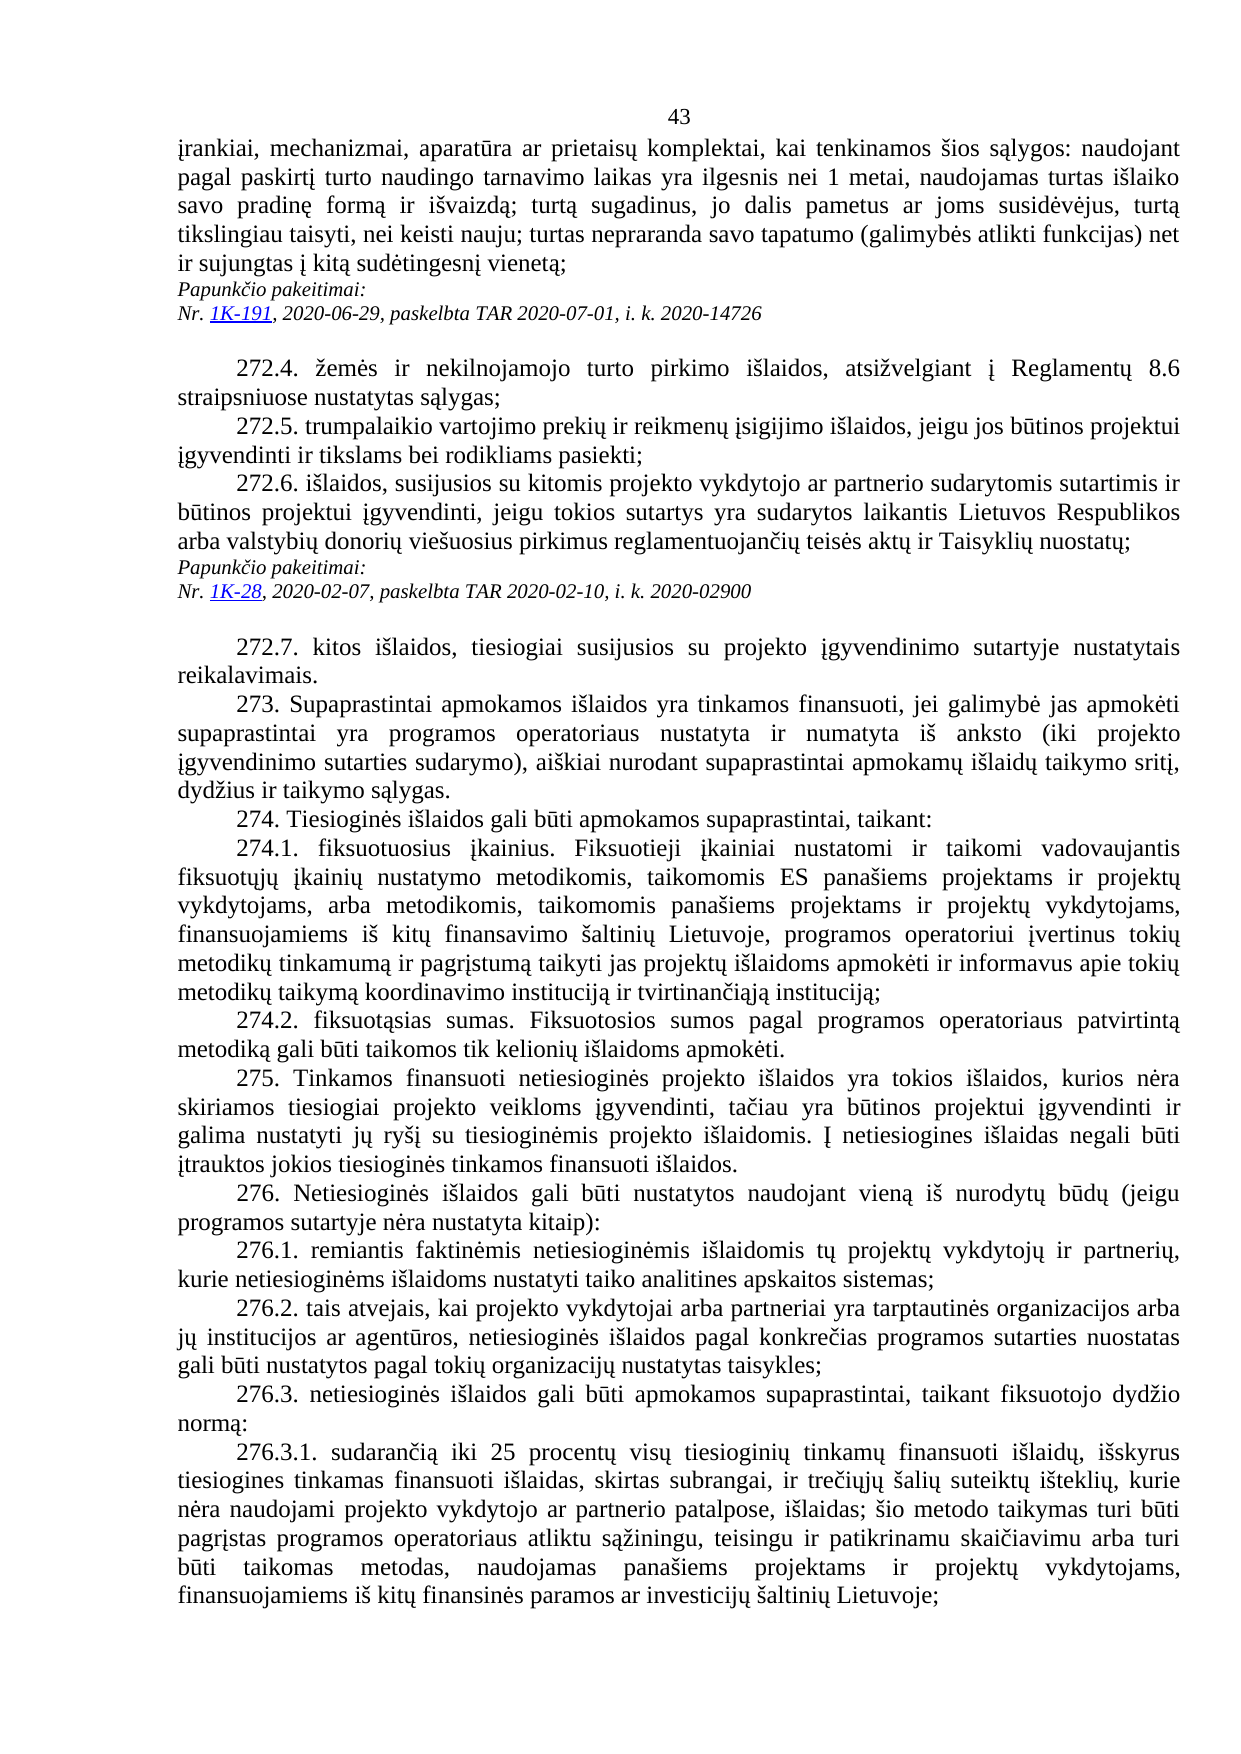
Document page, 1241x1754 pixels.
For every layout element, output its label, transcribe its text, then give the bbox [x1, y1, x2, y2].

text 272.5. trumpalaikio vartojimo prekių ir reikmenų įsigijimo išlaidos, jeigu jos būtinos projektui įgyvendinti ir tikslams bei rodikliams pasiekti; [177, 411, 1181, 468]
text 272.7. kitos išlaidos, tiesiogiai susijusios su projekto įgyvendinimo sutartyje nustatytais reikalavimais. [177, 632, 1181, 689]
text Nr. 1K-28, 2020-02-07, paskelbta TAR 2020-02-10, i. k. 2020-02900 [177, 579, 1181, 603]
text 274.1. fiksuotuosius įkainius. Fiksuotieji įkainiai nustatomi ir taikomi vadovaujantis fiksuotųjų įkainių nustatymo metodikomis, taikomomis ES panašiems projektams ir projektų vykdytojams, arba metodikomis, taikomomis panašiems projektams ir projektų vykdytojams, finansuojamiems iš kitų finansavimo šaltinių Lietuvoje, programos operatoriui įvertinus tokių metodikų tinkamumą ir pagrįstumą taikyti jas projektų išlaidoms apmokėti ir informavus apie tokių metodikų taikymą koordinavimo instituciją ir tvirtinančiąją instituciją; [177, 833, 1181, 1005]
text 274. Tiesioginės išlaidos gali būti apmokamos supaprastintai, taikant: [177, 804, 1181, 833]
text įrankiai, mechanizmai, aparatūra ar prietaisų komplektai, kai tenkinamos šios sąlygos: naudojant pagal paskirtį turto naudingo tarnavimo laikas yra ilgesnis nei 1 metai, naudojamas turtas išlaiko savo pradinę formą ir išvaizdą; turtą sugadinus, jo dalis pametus ar joms susidėvėjus, turtą tikslingiau taisyti, nei keisti nauju; turtas nepraranda savo tapatumo (galimybės atlikti funkcijas) net ir sujungtas į kitą sudėtingesnį vienetą; [177, 133, 1181, 277]
text 275. Tinkamos finansuoti netiesioginės projekto išlaidos yra tokios išlaidos, kurios nėra skiriamos tiesiogiai projekto veikloms įgyvendinti, tačiau yra būtinos projektui įgyvendinti ir galima nustatyti jų ryšį su tiesioginėmis projekto išlaidomis. Į netiesiogines išlaidas negali būti įtrauktos jokios tiesioginės tinkamos finansuoti išlaidos. [177, 1063, 1181, 1178]
text 276.3.1. sudarančią iki 25 procentų visų tiesioginių tinkamų finansuoti išlaidų, išskyrus tiesiogines tinkamas finansuoti išlaidas, skirtas subrangai, ir trečiųjų šalių suteiktų išteklių, kurie nėra naudojami projekto vykdytojo ar partnerio patalpose, išlaidas; šio metodo taikymas turi būti pagrįstas programos operatoriaus atliktu sąžiningu, teisingu ir patikrinamu skaičiavimu arba turi būti taikomas metodas, naudojamas panašiems projektams ir projektų vykdytojams, finansuojamiems iš kitų finansinės paramos ar investicijų šaltinių Lietuvoje; [177, 1437, 1181, 1609]
text 272.4. žemės ir nekilnojamojo turto pirkimo išlaidos, atsižvelgiant į Reglamentų 8.6 straipsniuose nustatytas sąlygas; [177, 353, 1181, 411]
text Papunkčio pakeitimai: [177, 555, 1181, 579]
text 272.6. išlaidos, susijusios su kitomis projekto vykdytojo ar partnerio sudarytomis sutartimis ir būtinos projektui įgyvendinti, jeigu tokios sutartys yra sudarytos laikantis Lietuvos Respublikos arba valstybių donorių viešuosius pirkimus reglamentuojančių teisės aktų ir Taisyklių nuostatų; [177, 468, 1181, 555]
text Papunkčio pakeitimai: [177, 277, 1181, 301]
text 276.1. remiantis faktinėmis netiesioginėmis išlaidomis tų projektų vykdytojų ir partnerių, kurie netiesioginėms išlaidoms nustatyti taiko analitines apskaitos sistemas; [177, 1235, 1181, 1293]
text 276. Netiesioginės išlaidos gali būti nustatytos naudojant vieną iš nurodytų būdų (jeigu programos sutartyje nėra nustatyta kitaip): [177, 1178, 1181, 1235]
text Nr. 1K-191, 2020-06-29, paskelbta TAR 2020-07-01, i. k. 2020-14726 [177, 301, 1181, 325]
text 274.2. fiksuotąsias sumas. Fiksuotosios sumos pagal programos operatoriaus patvirtintą metodiką gali būti taikomos tik kelionių išlaidoms apmokėti. [177, 1005, 1181, 1063]
text 273. Supaprastintai apmokamos išlaidos yra tinkamos finansuoti, jei galimybė jas apmokėti supaprastintai yra programos operatoriaus nustatyta ir numatyta iš anksto (iki projekto įgyvendinimo sutarties sudarymo), aiškiai nurodant supaprastintai apmokamų išlaidų taikymo sritį, dydžius ir taikymo sąlygas. [177, 689, 1181, 804]
text 276.3. netiesioginės išlaidos gali būti apmokamos supaprastintai, taikant fiksuotojo dydžio normą: [177, 1379, 1181, 1437]
text 276.2. tais atvejais, kai projekto vykdytojai arba partneriai yra tarptautinės organizacijos arba jų institucijos ar agentūros, netiesioginės išlaidos pagal konkrečias programos sutarties nuostatas gali būti nustatytos pagal tokių organizacijų nustatytas taisykles; [177, 1293, 1181, 1379]
